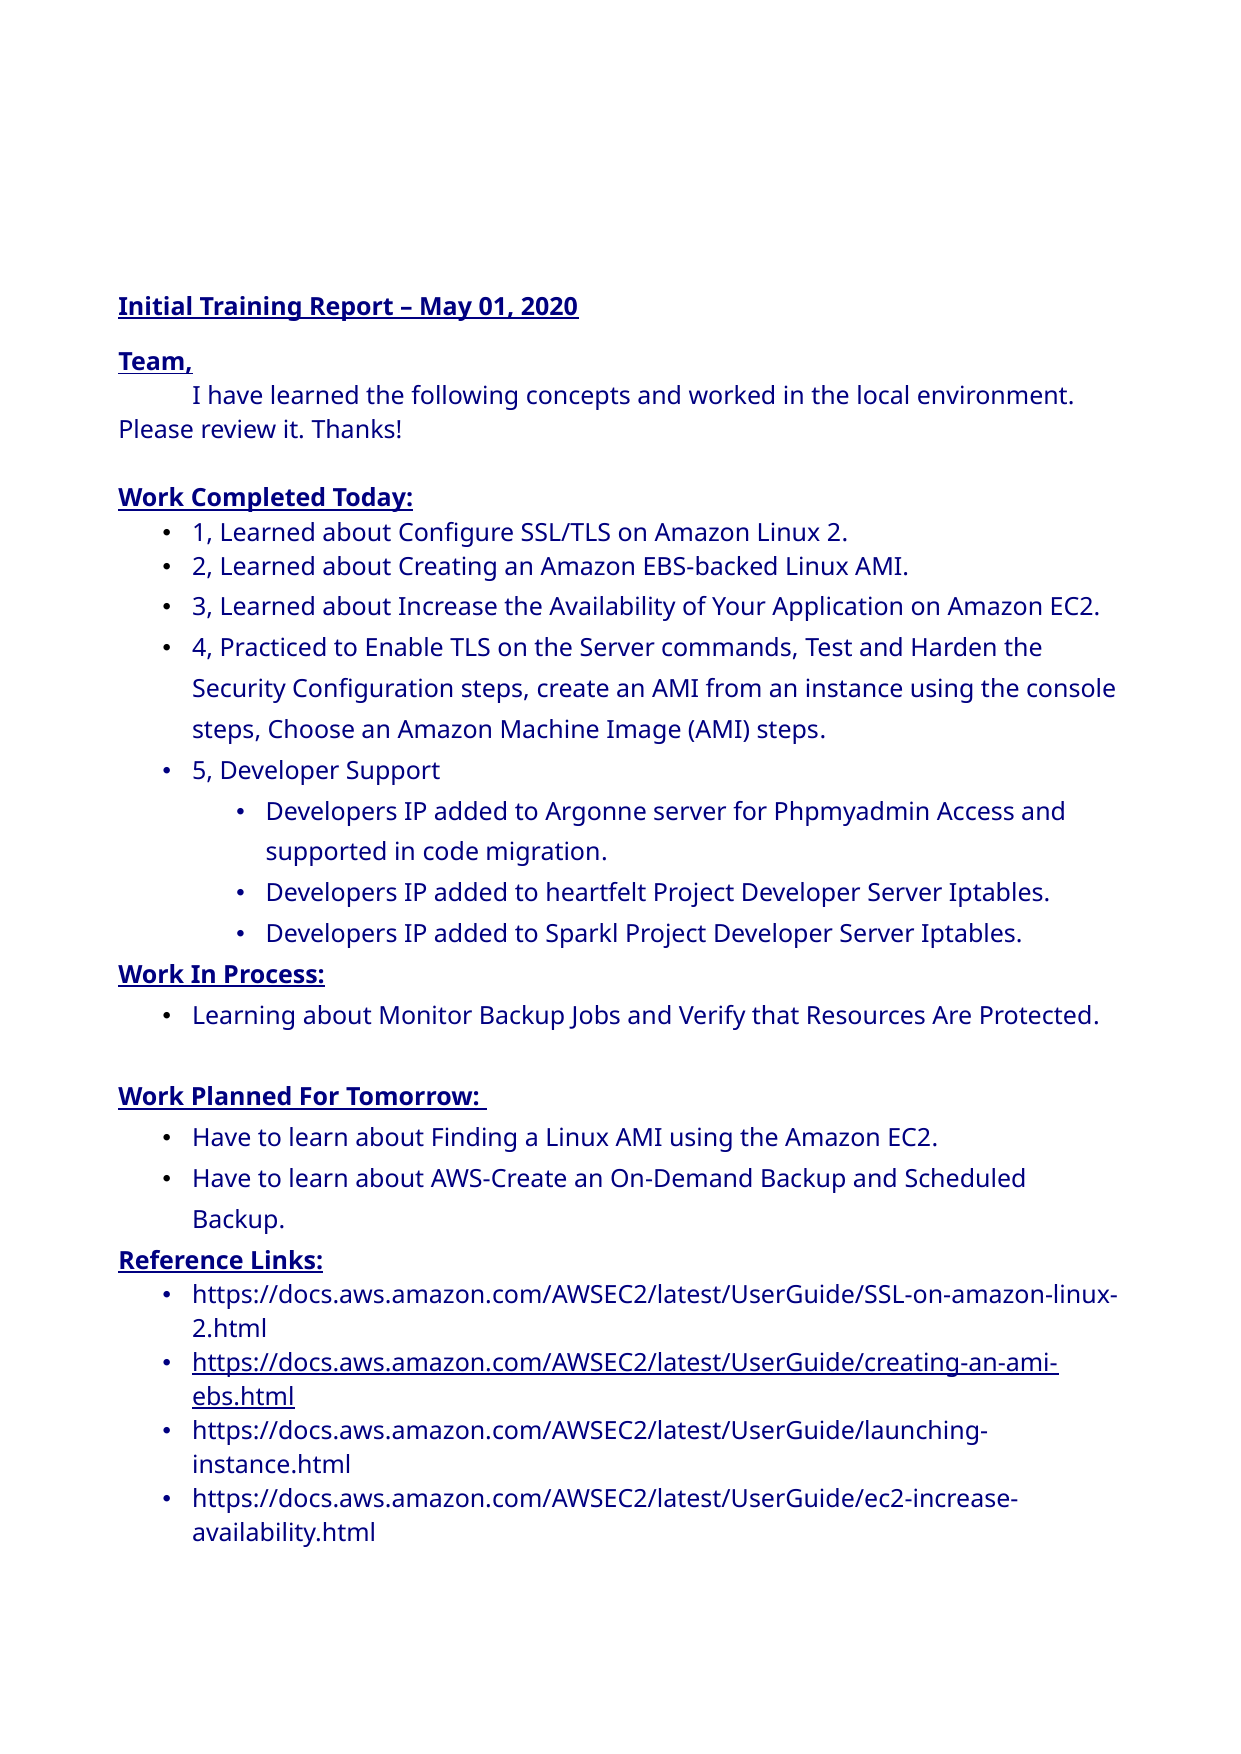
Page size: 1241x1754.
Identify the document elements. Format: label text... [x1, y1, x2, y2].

text Work Planned For Tomorrow: [118, 1079, 1122, 1113]
list 3, Learned about Increase the Availability of Your Application on Amazon EC2. [162, 589, 1122, 623]
list Developers IP added to Sparkl Project Developer Server Iptables. [236, 916, 1122, 950]
list Developers IP added to heartfelt Project Developer Server Iptables. [236, 875, 1122, 909]
list Learning about Monitor Backup Jobs and Verify that Resources Are Protected. [162, 997, 1122, 1031]
list https://docs.aws.amazon.com/AWSEC2/latest/UserGuide/creating-an-ami-ebs.html [162, 1344, 1122, 1413]
list Have to learn about AWS-Create an On-Demand Backup and Scheduled Backup. [162, 1161, 1122, 1236]
list https://docs.aws.amazon.com/AWSEC2/latest/UserGuide/launching-instance.html [162, 1413, 1122, 1481]
list 1, Learned about Configure SSL/TLS on Amazon Linux 2. [162, 514, 1122, 548]
text Reference Links: [118, 1242, 1122, 1276]
list 5, Developer Support [162, 752, 1122, 786]
list 2, Learned about Creating an Amazon EBS-backed Linux AMI. [162, 548, 1122, 582]
text Work Completed Today: [118, 480, 1122, 514]
list 4, Practiced to Enable TLS on the Server commands, Test and Harden the Security Configuration steps, create an AMI from an instance using the console steps, Choose an Amazon Machine Image (AMI) steps. [162, 630, 1122, 746]
text Work In Process: [118, 957, 1122, 991]
list Have to learn about Finding a Linux AMI using the Amazon EC2. [162, 1120, 1122, 1154]
text Team, [118, 344, 1122, 378]
text I have learned the following concepts and worked in the local environment. Please review it. Thanks! [118, 378, 1122, 446]
text Initial Training Report – May 01, 2020 [118, 288, 1122, 322]
list https://docs.aws.amazon.com/AWSEC2/latest/UserGuide/SSL-on-amazon-linux-2.html [162, 1276, 1122, 1344]
list Developers IP added to Argonne server for Phpmyadmin Access and supported in code migration. [236, 793, 1122, 868]
list https://docs.aws.amazon.com/AWSEC2/latest/UserGuide/ec2-increase-availability.html [162, 1481, 1122, 1549]
